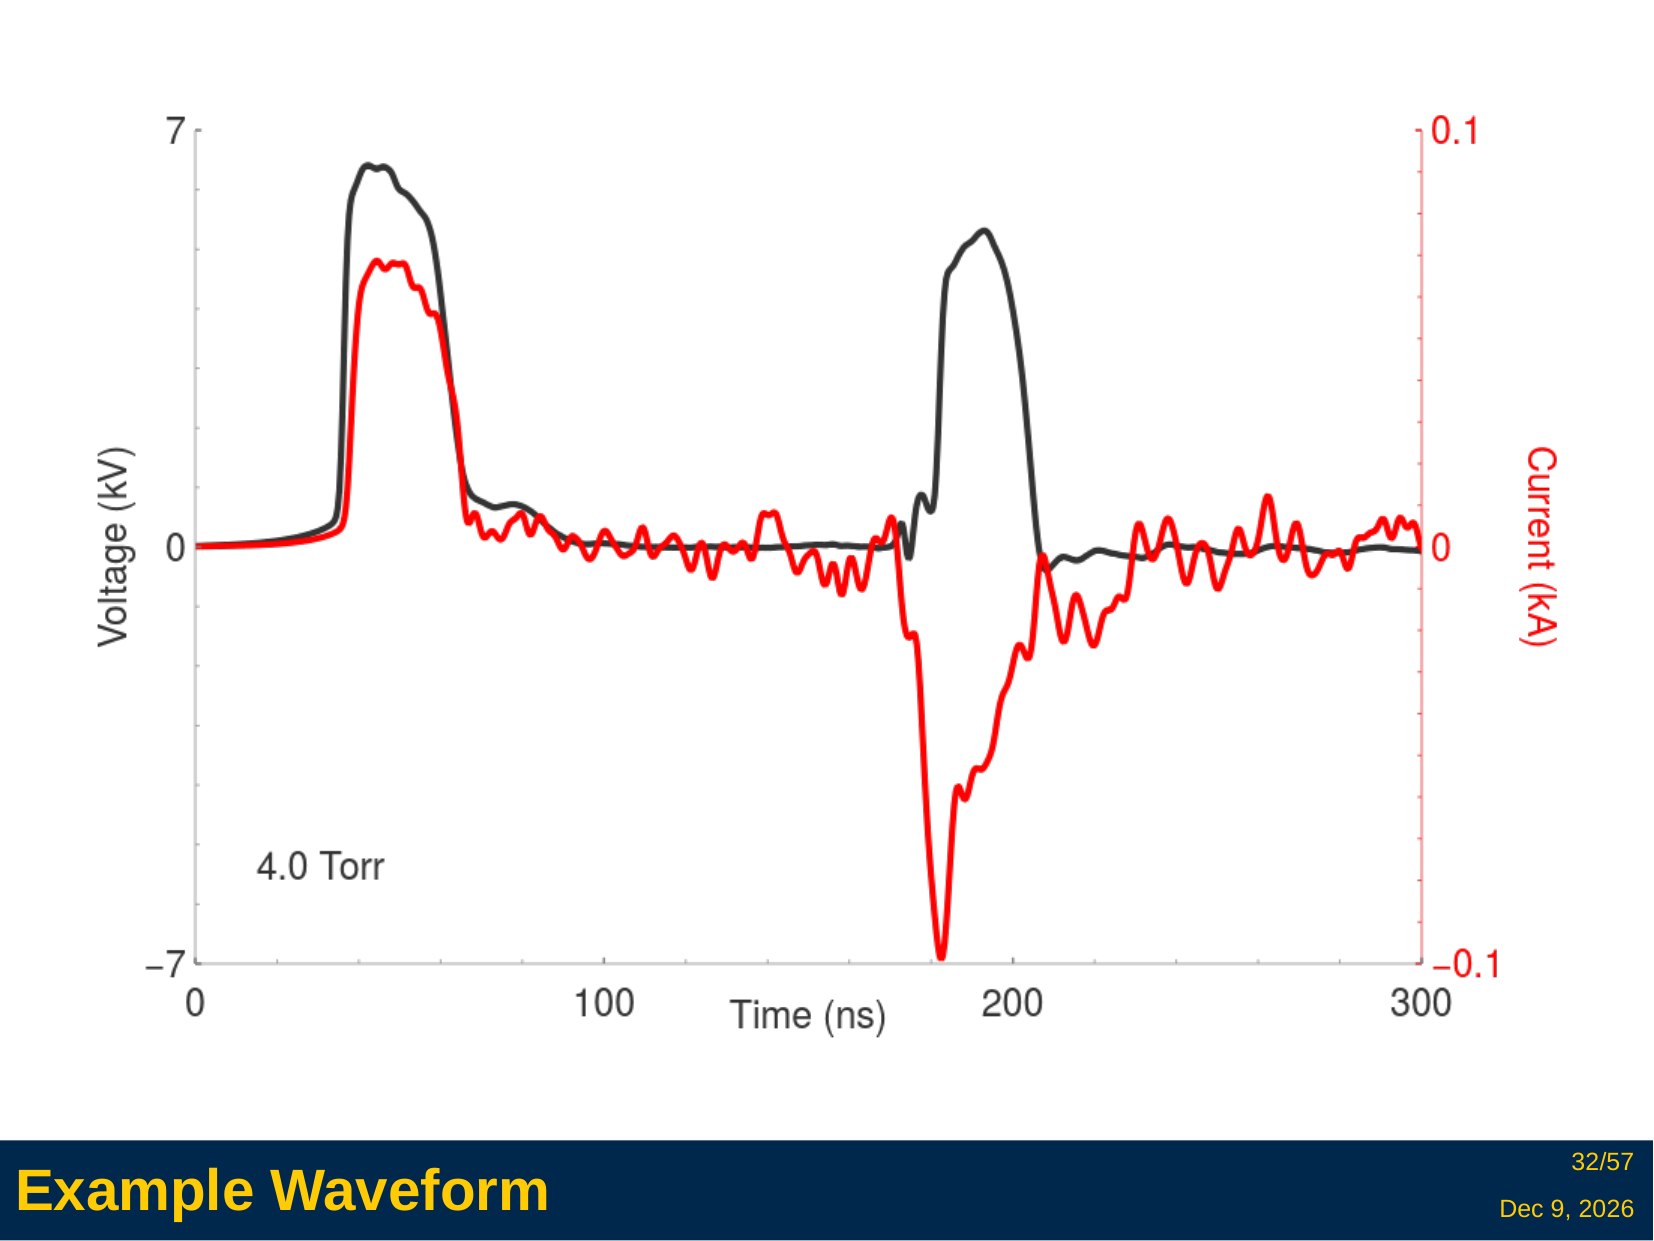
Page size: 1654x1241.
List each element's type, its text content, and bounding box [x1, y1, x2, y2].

picture [83, 93, 1572, 1039]
title Example Waveform [14, 1140, 1380, 1241]
